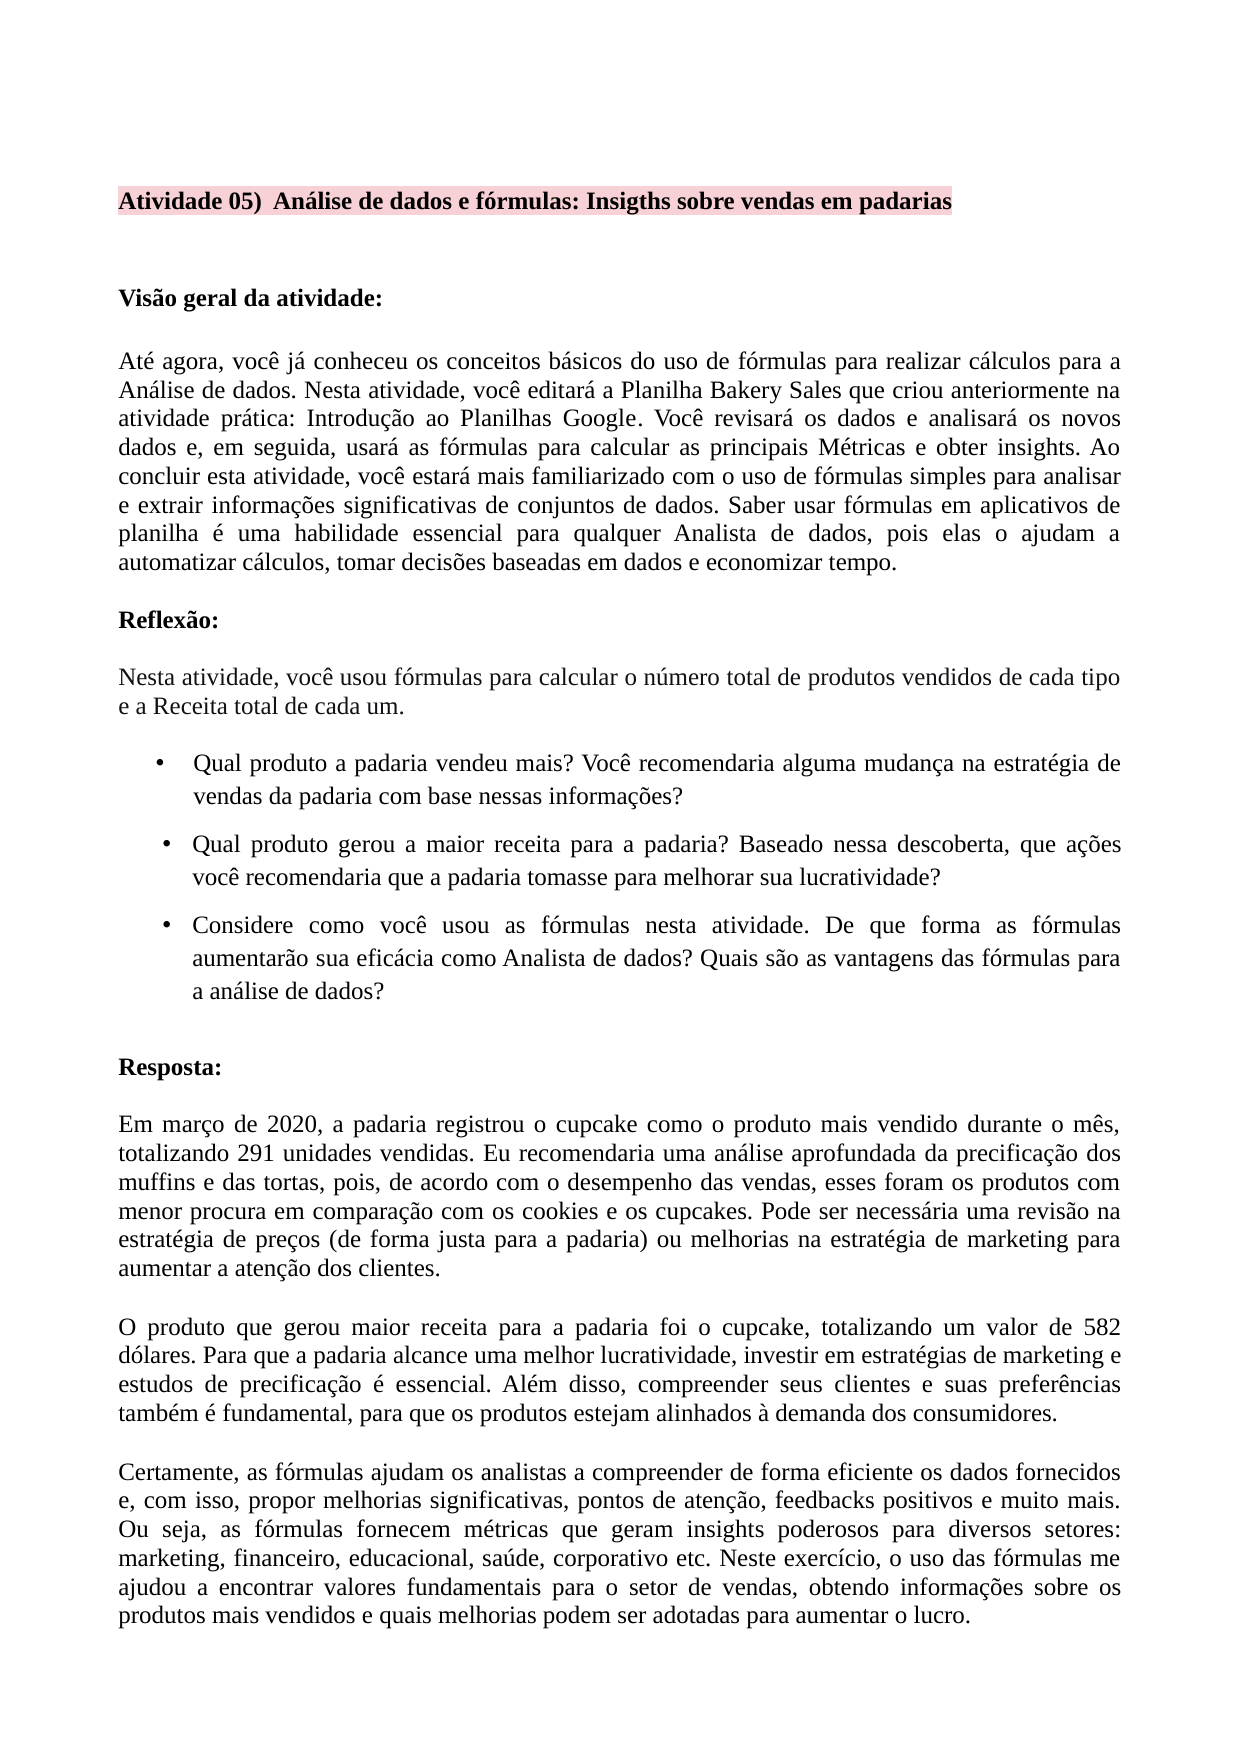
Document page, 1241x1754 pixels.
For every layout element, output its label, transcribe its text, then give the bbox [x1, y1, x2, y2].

text Atividade 05) Análise de dados e fórmulas: Insigths sobre vendas em padarias [118, 186, 1122, 215]
text Certamente, as fórmulas ajudam os analistas a compreender de forma eficiente os dados fornecidos e, com isso, propor melhorias significativas, pontos de atenção, feedbacks positivos e muito mais. Ou seja, as fórmulas fornecem métricas que geram insights poderosos para diversos setores: marketing, financeiro, educacional, saúde, corporativo etc. Neste exercício, o uso das fórmulas me ajudou a encontrar valores fundamentais para o setor de vendas, obtendo informações sobre os produtos mais vendidos e quais melhorias podem ser adotadas para aumentar o lucro. [118, 1457, 1122, 1629]
text O produto que gerou maior receita para a padaria foi o cupcake, totalizando um valor de 582 dólares. Para que a padaria alcance uma melhor lucratividade, investir em estratégias de marketing e estudos de precificação é essencial. Além disso, compreender seus clientes e suas preferências também é fundamental, para que os produtos estejam alinhados à demanda dos consumidores. [118, 1312, 1122, 1427]
list Considere como você usou as fórmulas nesta atividade. De que forma as fórmulas aumentarão sua eficácia como Analista de dados? Quais são as vantagens das fórmulas para a análise de dados? [162, 910, 1122, 1004]
text Até agora, você já conheceu os conceitos básicos do uso de fórmulas para realizar cálculos para a Análise de dados. Nesta atividade, você editará a Planilha Bakery Sales que criou anteriormente na atividade prática: Introdução ao Planilhas Google. Você revisará os dados e analisará os novos dados e, em seguida, usará as fórmulas para calcular as principais Métricas e obter insights. Ao concluir esta atividade, você estará mais familiarizado com o uso de fórmulas simples para analisar e extrair informações significativas de conjuntos de dados. Saber usar fórmulas em aplicativos de planilha é uma habilidade essencial para qualquer Analista de dados, pois elas o ajudam a automatizar cálculos, tomar decisões baseadas em dados e economizar tempo. [118, 346, 1122, 576]
text Nesta atividade, você usou fórmulas para calcular o número total de produtos vendidos de cada tipo e a Receita total de cada um. [118, 662, 1122, 720]
text Visão geral da atividade: [118, 283, 1122, 312]
text Reflexão: [118, 605, 1122, 633]
text Em março de 2020, a padaria registrou o cupcake como o produto mais vendido durante o mês, totalizando 291 unidades vendidas. Eu recomendaria uma análise aprofundada da precificação dos muffins e das tortas, pois, de acordo com o desempenho das vendas, esses foram os produtos com menor procura em comparação com os cookies e os cupcakes. Pode ser necessária uma revisão na estratégia de preços (de forma justa para a padaria) ou melhorias na estratégia de marketing para aumentar a atenção dos clientes. [118, 1109, 1122, 1282]
text Resposta: [118, 1052, 1122, 1081]
list Qual produto a padaria vendeu mais? Você recomendaria alguma mudança na estratégia de vendas da padaria com base nessas informações? [156, 748, 1122, 810]
list Qual produto gerou a maior receita para a padaria? Baseado nessa descoberta, que ações você recomendaria que a padaria tomasse para melhorar sua lucratividade? [162, 829, 1122, 891]
